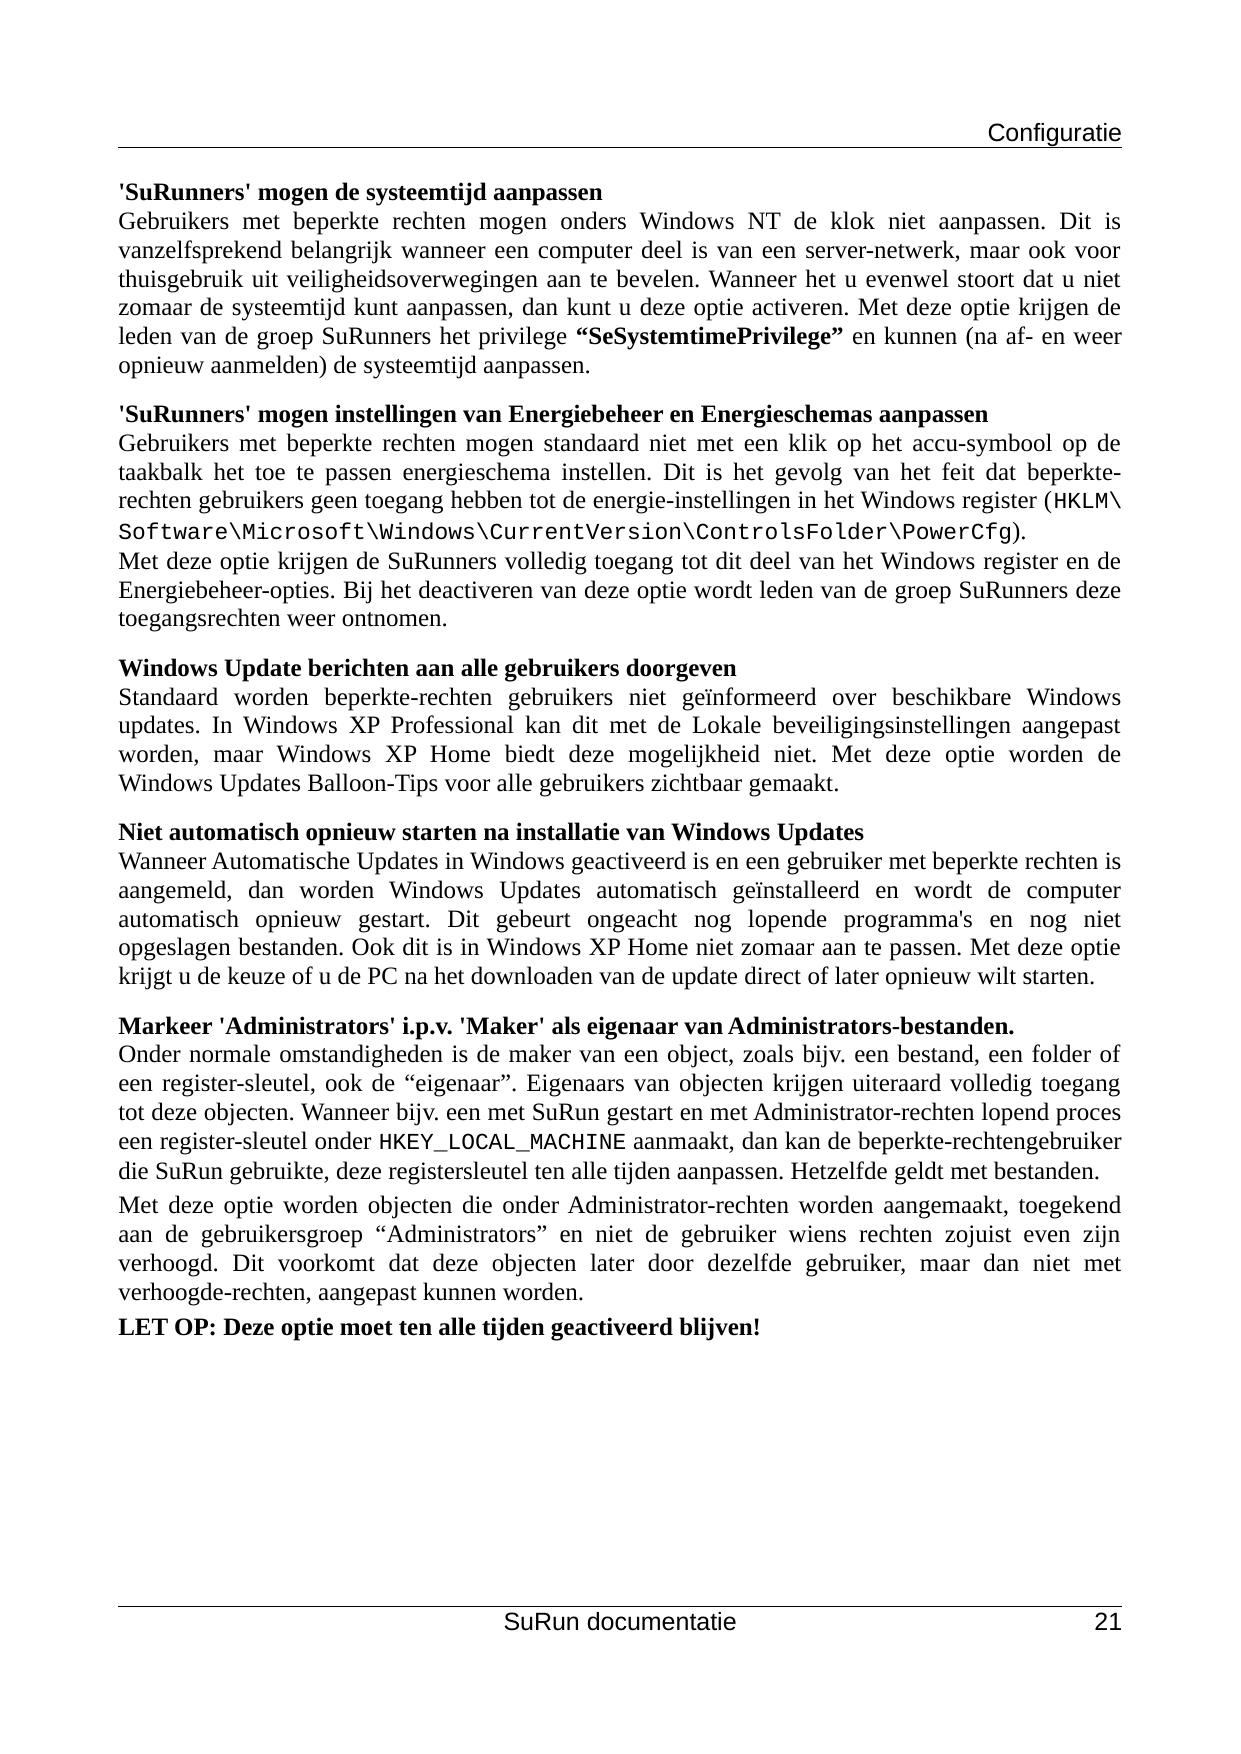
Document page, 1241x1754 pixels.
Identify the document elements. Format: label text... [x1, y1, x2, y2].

text Met deze optie worden objecten die onder Administrator-rechten worden aangemaakt, toegekend aan de gebruikersgroep “Administrators” en niet de gebruiker wiens rechten zojuist even zijn verhoogd. Dit voorkomt dat deze objecten later door dezelfde gebruiker, maar dan niet met verhoogde-rechten, aangepast kunnen worden. [118, 1191, 1122, 1306]
text Onder normale omstandigheden is de maker van een object, zoals bijv. een bestand, een folder of een register-sleutel, ook de “eigenaar”. Eigenaars van objecten krijgen uiteraard volledig toegang tot deze objecten. Wanneer bijv. een met SuRun gestart en met Administrator-rechten lopend proces een register-sleutel onder HKEY_LOCAL_MACHINE aanmaakt, dan kan de beperkte-rechtengebruiker die SuRun gebruikte, deze registersleutel ten alle tijden aanpassen. Hetzelfde geldt met bestanden. [118, 1039, 1122, 1185]
subtitle 'SuRunners' mogen instellingen van Energiebeheer en Energieschemas aanpassen [118, 399, 1122, 428]
subtitle Markeer 'Administrators' i.p.v. 'Maker' als eigenaar van Administrators-bestanden. [118, 1011, 1122, 1039]
text Gebruikers met beperkte rechten mogen standaard niet met een klik op het accu-symbool op de taakbalk het toe te passen energieschema instellen. Dit is het gevolg van het feit dat beperkte-rechten gebruikers geen toegang hebben tot de energie-instellingen in het Windows register (HKLM\Software\Microsoft\Windows\CurrentVersion\ControlsFolder\PowerCfg). Met deze optie krijgen de SuRunners volledig toegang tot dit deel van het Windows register en de Energiebeheer-opties. Bij het deactiveren van deze optie wordt leden van de groep SuRunners deze toegangsrechten weer ontnomen. [118, 428, 1122, 632]
subtitle Niet automatisch opnieuw starten na installatie van Windows Updates [118, 817, 1122, 846]
subtitle Windows Update berichten aan alle gebruikers doorgeven [118, 653, 1122, 682]
text LET OP: Deze optie moet ten alle tijden geactiveerd blijven! [118, 1312, 1122, 1340]
text Gebruikers met beperkte rechten mogen onders Windows NT de klok niet aanpassen. Dit is vanzelfsprekend belangrijk wanneer een computer deel is van een server-netwerk, maar ook voor thuisgebruik uit veiligheidsoverwegingen aan te bevelen. Wanneer het u evenwel stoort dat u niet zomaar de systeemtijd kunt aanpassen, dan kunt u deze optie activeren. Met deze optie krijgen de leden van de groep SuRunners het privilege “SeSystemtimePrivilege” en kunnen (na af- en weer opnieuw aanmelden) de systeemtijd aanpassen. [118, 206, 1122, 379]
subtitle 'SuRunners' mogen de systeemtijd aanpassen [118, 177, 1122, 206]
text Standaard worden beperkte-rechten gebruikers niet geïnformeerd over beschikbare Windows updates. In Windows XP Professional kan dit met de Lokale beveiligingsinstellingen aangepast worden, maar Windows XP Home biedt deze mogelijkheid niet. Met deze optie worden de Windows Updates Balloon-Tips voor alle gebruikers zichtbaar gemaakt. [118, 682, 1122, 797]
text Wanneer Automatische Updates in Windows geactiveerd is en een gebruiker met beperkte rechten is aangemeld, dan worden Windows Updates automatisch geïnstalleerd en wordt de computer automatisch opnieuw gestart. Dit gebeurt ongeacht nog lopende programma's en nog niet opgeslagen bestanden. Ook dit is in Windows XP Home niet zomaar aan te passen. Met deze optie krijgt u de keuze of u de PC na het downloaden van de update direct of later opnieuw wilt starten. [118, 846, 1122, 990]
